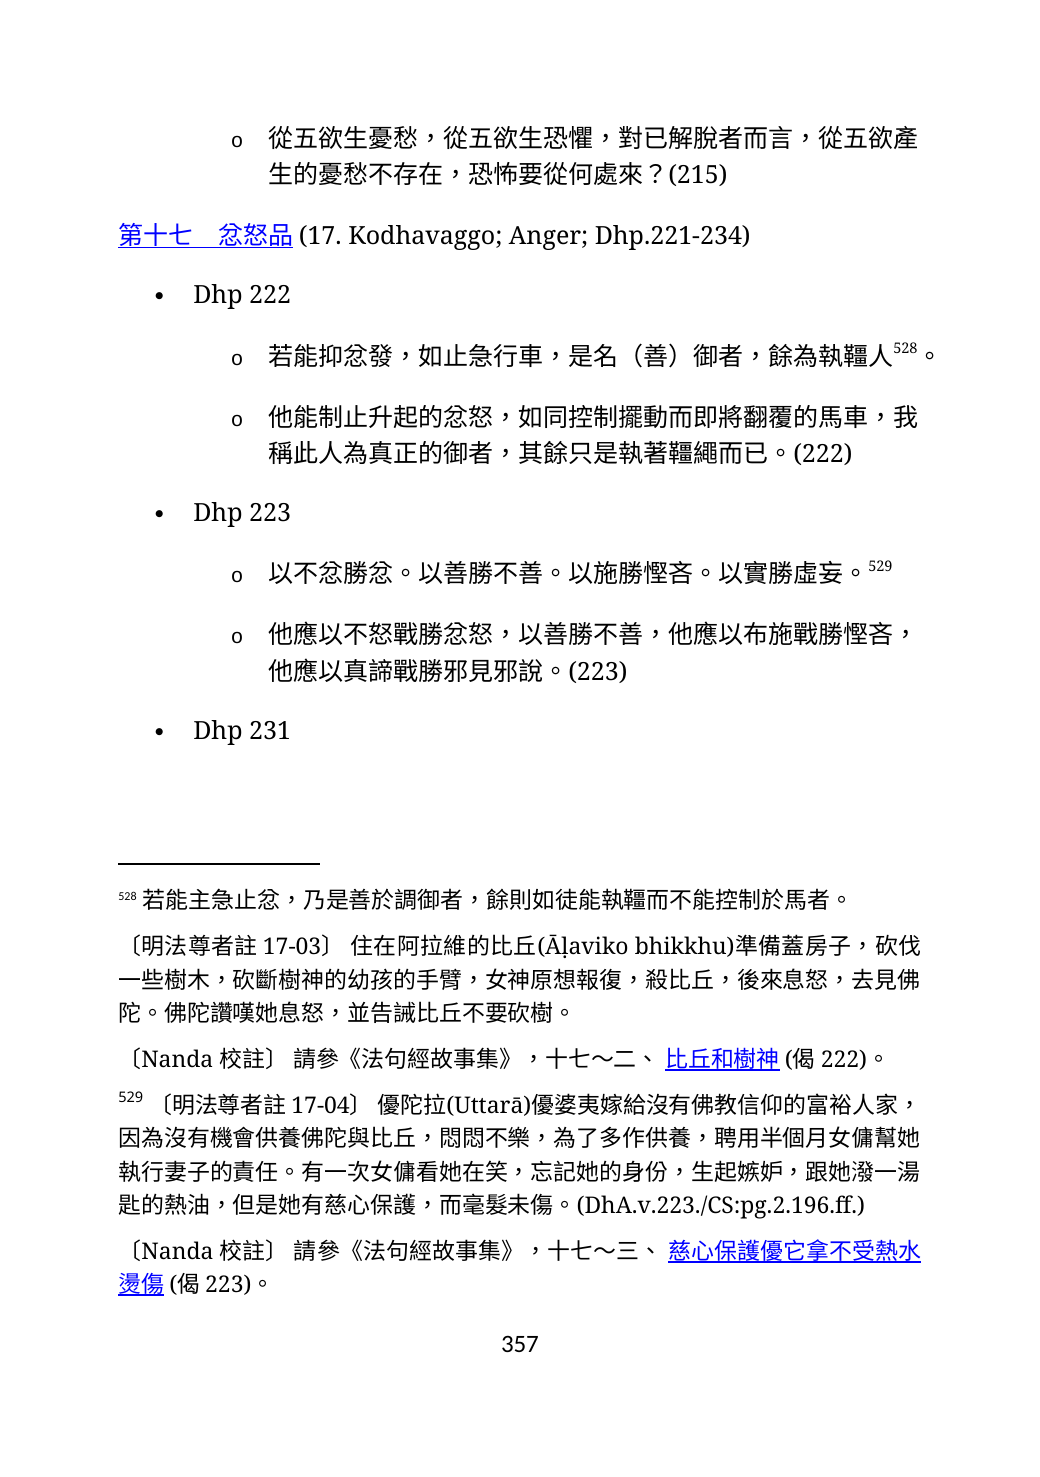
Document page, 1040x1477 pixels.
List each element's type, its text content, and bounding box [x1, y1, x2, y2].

list 若能主急止忿，乃是善於調御者，餘則如徒能執韁而不能控制於馬者。 [118, 882, 921, 916]
list 以不忿勝忿。以善勝不善。以施勝慳吝。以實勝虛妄。 [231, 554, 921, 590]
list Dhp 222 [156, 277, 921, 311]
text 第十七 忿怒品 (17. Kodhavaggo; Anger; Dhp.221-234) [118, 216, 921, 252]
list 從五欲生憂愁，從五欲生恐懼，對已解脫者而言，從五欲產生的憂愁不存在，恐怖要從何處來？(215) [231, 118, 921, 191]
list Dhp 231 [156, 712, 921, 747]
list 他應以不怒戰勝忿怒，以善勝不善，他應以布施戰勝慳吝，他應以真諦戰勝邪見邪說。(223) [231, 615, 921, 687]
list 若能抑忿發，如止急行車，是名（善）御者，餘為執韁人。 [231, 336, 921, 372]
list 〔Nanda 校註〕 請參《法句經故事集》，十七～二、 比丘和樹神 (偈 222)。 [118, 1040, 921, 1074]
list 〔明法尊者註17-03〕 住在阿拉維的比丘(Āḷaviko bhikkhu)準備蓋房子，砍伐一些樹木，砍斷樹神的幼孩的手臂，女神原想報復，殺比丘，後來息怒，去見佛陀。佛陀讚嘆她息怒，並告誡比丘不要砍樹。 [118, 928, 921, 1028]
list 〔明法尊者註17-04〕 優陀拉(Uttarā)優婆夷嫁給沒有佛教信仰的富裕人家，因為沒有機會供養佛陀與比丘，悶悶不樂，為了多作供養，聘用半個月女傭幫她執行妻子的責任。有一次女傭看她在笑，忘記她的身份，生起嫉妒，跟她潑一湯匙的熱油，但是她有慈心保護，而毫髮未傷。(DhA.v.223./CS:pg.2.196.ff.) [118, 1086, 921, 1220]
list 〔Nanda 校註〕 請參《法句經故事集》，十七～三、 慈心保護優它拿不受熱水燙傷 (偈 223)。 [118, 1233, 921, 1299]
list 他能制止升起的忿怒，如同控制擺動而即將翻覆的馬車，我稱此人為真正的御者，其餘只是執著韁繩而已。(222) [231, 397, 921, 470]
list Dhp 223 [156, 495, 921, 529]
